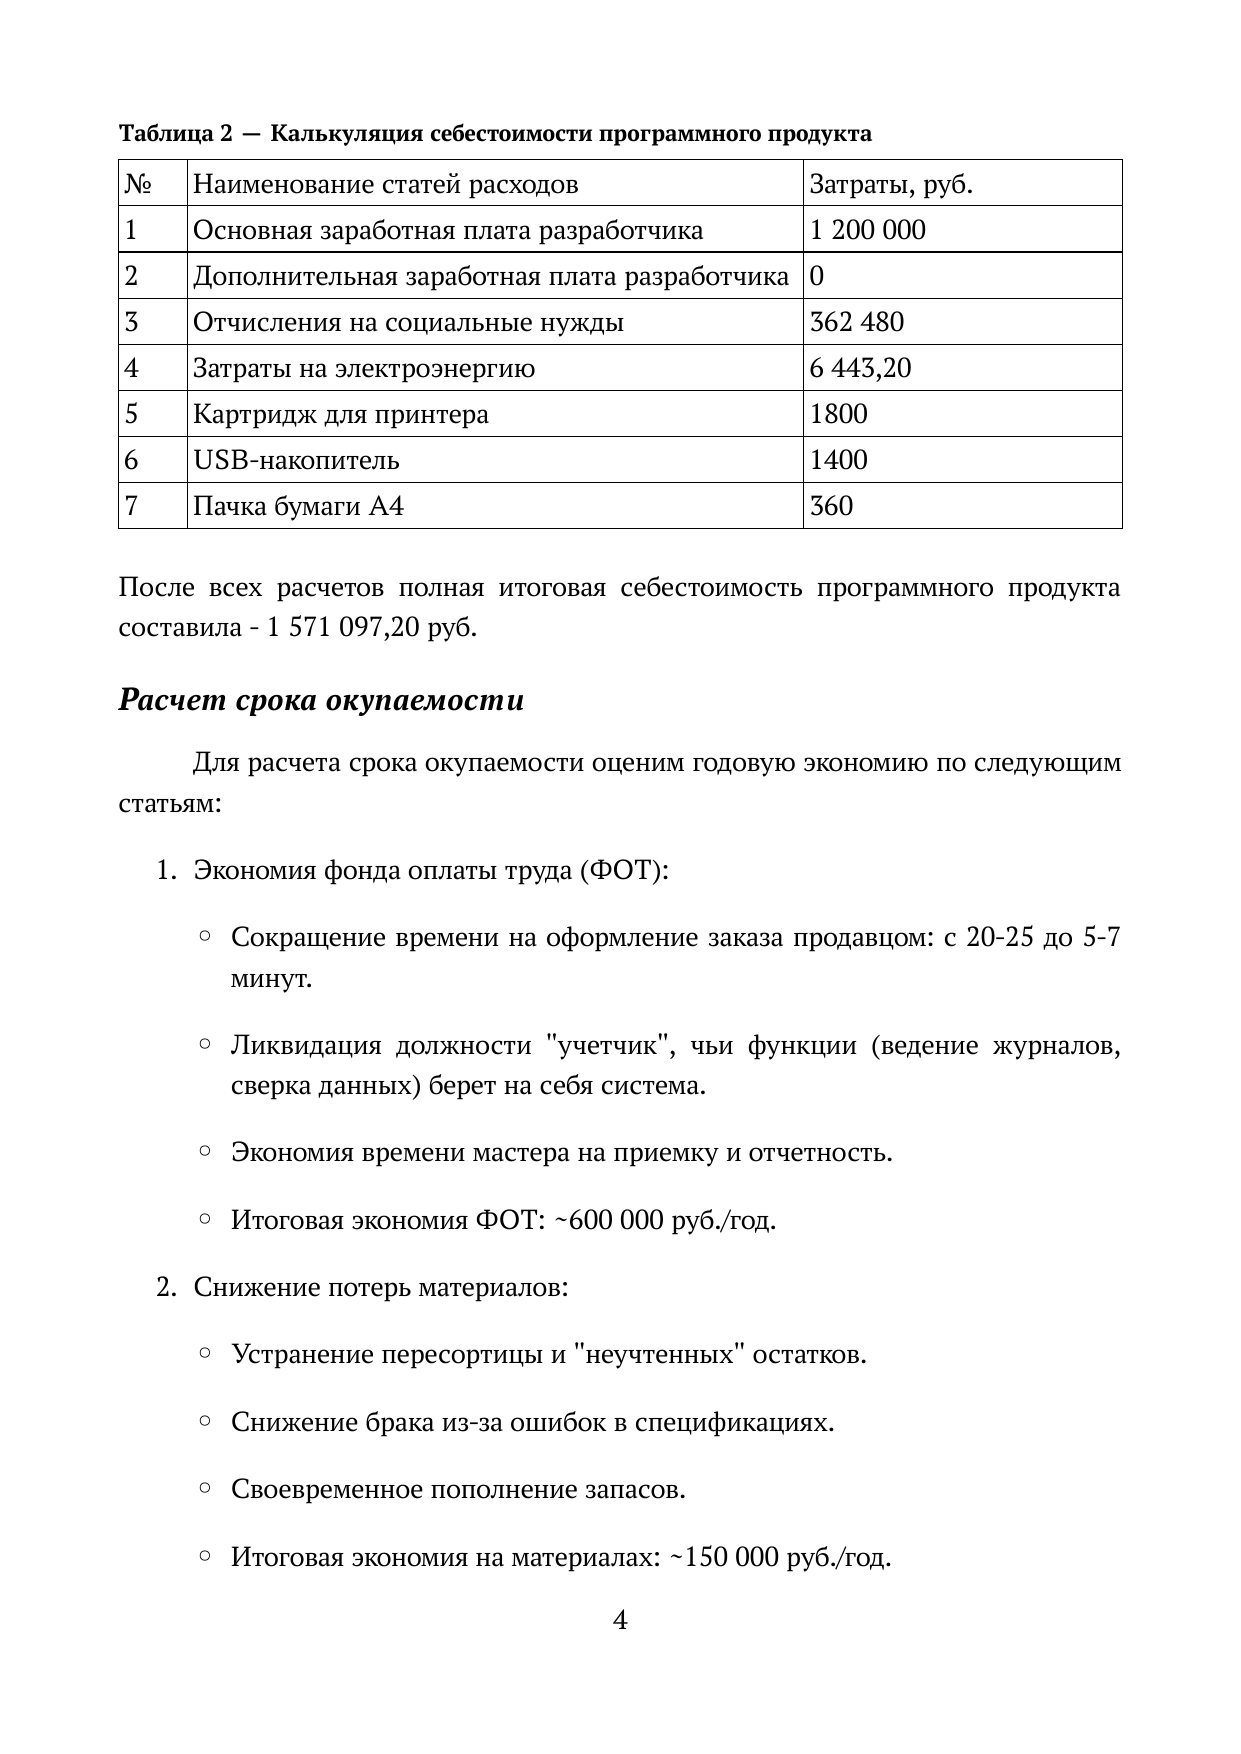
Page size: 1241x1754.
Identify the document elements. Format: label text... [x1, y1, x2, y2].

table_cell Основная заработная плата разработчика [188, 206, 803, 251]
table_cell 6 [119, 437, 187, 482]
subtitle Расчет срока окупаемости [118, 679, 1122, 717]
subtitle Экономия времени мастера на приемку и отчетность. [193, 1134, 1122, 1168]
table_cell Затраты на электроэнергию [188, 345, 803, 389]
subtitle Снижение потерь материалов: [156, 1269, 1122, 1303]
subtitle Для расчета срока окупаемости оценим годовую экономию по следующим статьям: [118, 744, 1122, 818]
subtitle Сокращение времени на оформление заказа продавцом: с 20-25 до 5-7 минут. [193, 919, 1122, 993]
table_header Наименование статей расходов [188, 160, 803, 205]
table_cell Дополнительная заработная плата разработчика [188, 253, 803, 297]
table_cell 7 [119, 483, 187, 528]
subtitle Снижение брака из-за ошибок в спецификациях. [193, 1404, 1122, 1438]
table_cell 1800 [804, 391, 1122, 436]
table_cell Отчисления на социальные нужды [188, 299, 803, 343]
table_cell 362 480 [804, 299, 1122, 343]
table_cell 1 200 000 [804, 206, 1122, 251]
table_header Затраты, руб. [804, 160, 1122, 205]
subtitle Итоговая экономия ФОТ: ~600 000 руб./год. [193, 1202, 1122, 1236]
table_header № [119, 160, 187, 205]
table_cell 1 [119, 206, 187, 251]
table_cell 0 [804, 253, 1122, 297]
table_cell Пачка бумаги А4 [188, 483, 803, 528]
table_cell USB-накопитель [188, 437, 803, 482]
table_cell 360 [804, 483, 1122, 528]
text Таблица 2 — Калькуляция себестоимости программного продукта [118, 118, 1122, 147]
table_cell 4 [119, 345, 187, 389]
subtitle Устранение пересортицы и "неучтенных" остатков. [193, 1337, 1122, 1370]
table_cell 2 [119, 253, 187, 297]
text После всех расчетов полная итоговая себестоимость программного продукта составила - 1 571 097,20 руб. [118, 569, 1122, 643]
table_cell Картридж для принтера [188, 391, 803, 436]
subtitle Экономия фонда оплаты труда (ФОТ): [156, 852, 1122, 886]
table_cell 1400 [804, 437, 1122, 482]
subtitle Итоговая экономия на материалах: ~150 000 руб./год. [193, 1539, 1122, 1572]
table_cell 6 443,20 [804, 345, 1122, 389]
subtitle Своевременное пополнение запасов. [193, 1471, 1122, 1505]
table_cell 3 [119, 299, 187, 343]
table_cell 5 [119, 391, 187, 436]
subtitle Ликвидация должности "учетчик", чьи функции (ведение журналов, сверка данных) берет на себя система. [193, 1027, 1122, 1101]
